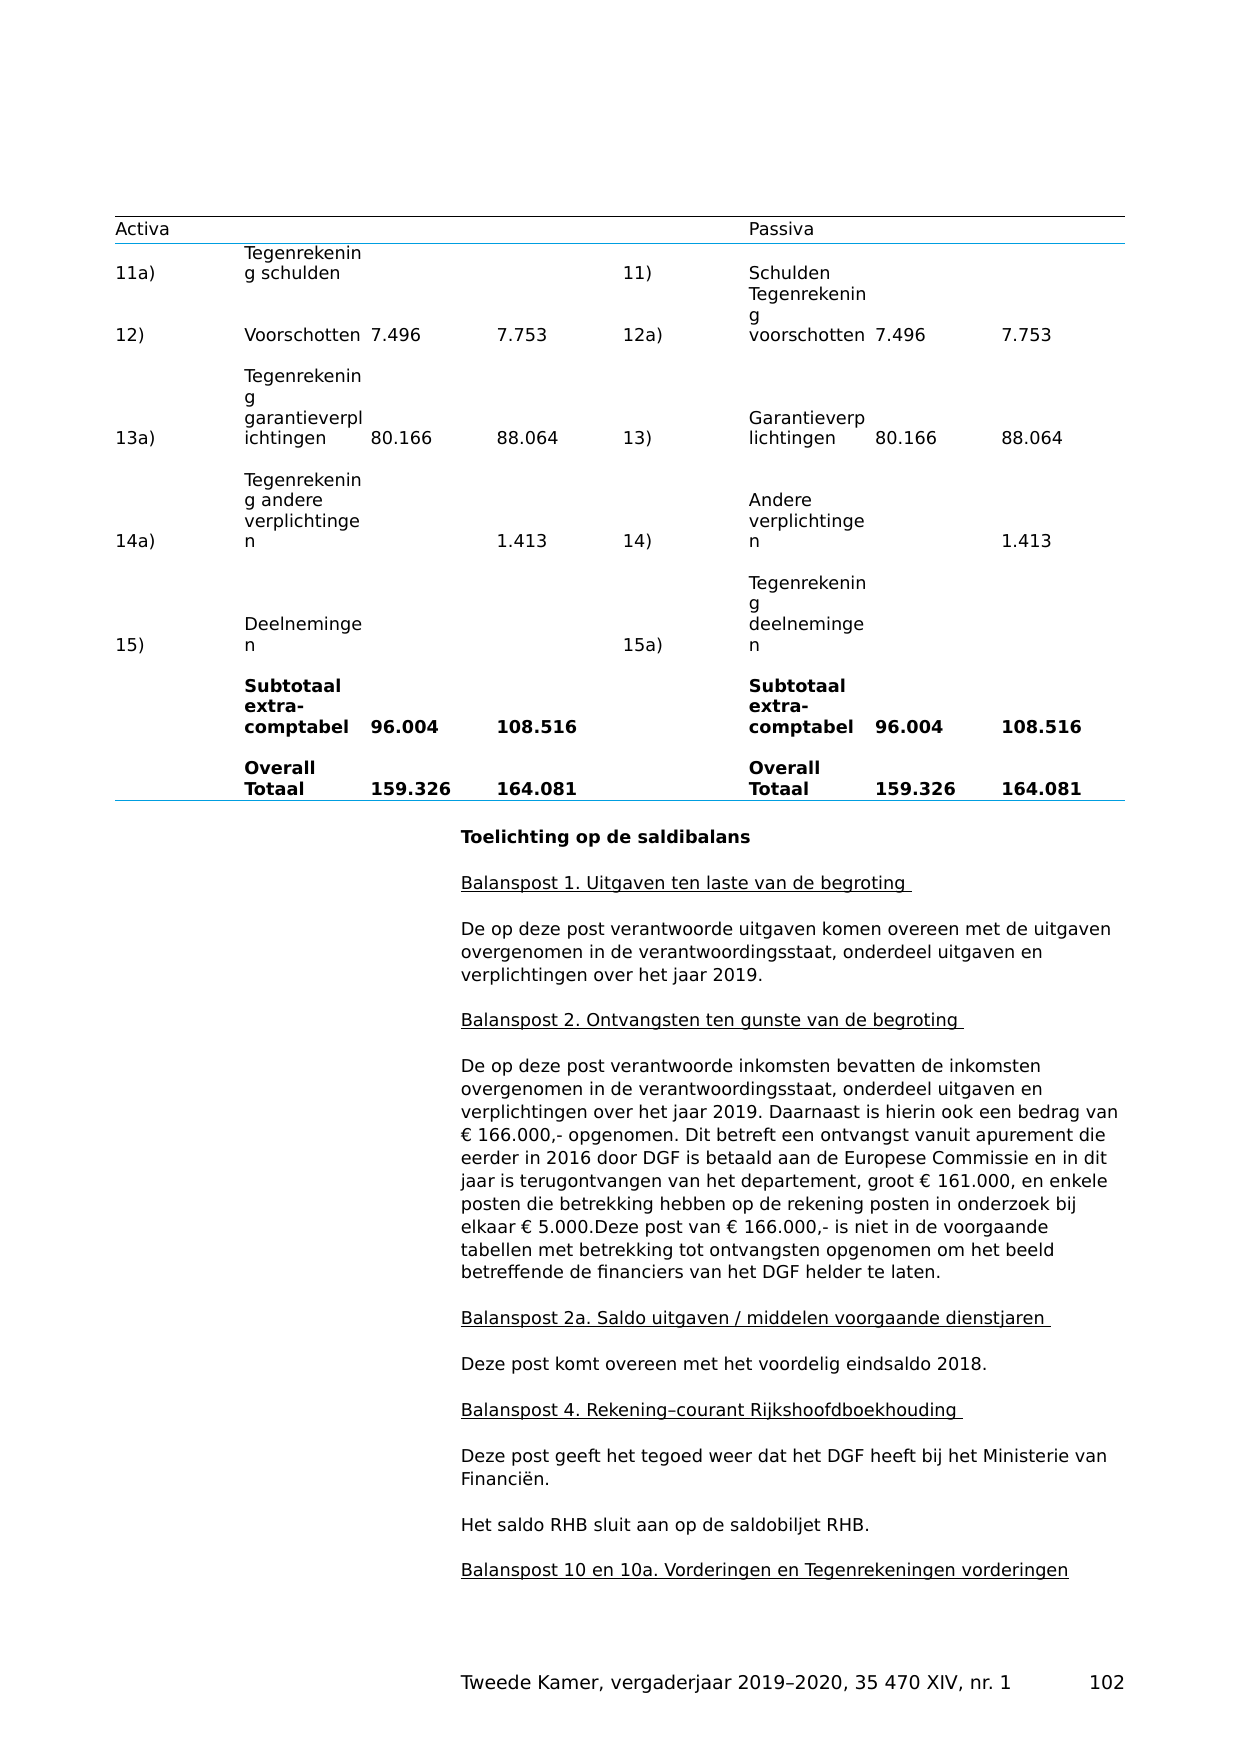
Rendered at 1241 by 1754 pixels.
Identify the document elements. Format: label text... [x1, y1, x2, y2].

table_cell [115, 758, 241, 799]
table_cell 96.004 [368, 676, 493, 738]
table_cell [494, 449, 620, 469]
table_cell [998, 449, 1125, 469]
table_cell [872, 217, 998, 243]
table_cell [620, 758, 746, 799]
table_header Saldibalans Diergezondheidsfonds [115, 191, 1125, 216]
table_cell [115, 449, 241, 469]
table_cell [494, 244, 620, 284]
table_cell Overall Totaal [746, 758, 872, 799]
table_cell Activa [115, 217, 241, 243]
table_cell [620, 676, 746, 738]
table_cell Tegenrekening deelnemingen [746, 573, 872, 655]
table_cell [368, 470, 493, 552]
table_cell [620, 346, 746, 366]
table_cell 164.081 [998, 758, 1125, 799]
table_cell 164.081 [494, 758, 620, 799]
table_cell 108.516 [494, 676, 620, 738]
table_cell Tegenrekening voorschotten [746, 284, 872, 346]
table_cell [746, 346, 872, 366]
table_cell 12a) [620, 284, 746, 346]
table_cell 80.166 [368, 366, 493, 449]
table_cell [241, 738, 367, 758]
table_cell [368, 655, 493, 676]
text Toelichting op de saldibalans [461, 825, 1125, 848]
table_cell 7.496 [368, 284, 493, 346]
table_cell [998, 217, 1125, 243]
text Het saldo RHB sluit aan op de saldobiljet RHB. [461, 1513, 1125, 1536]
table_cell Andere verplichtingen [746, 470, 872, 552]
table_cell [368, 573, 493, 655]
table_cell [115, 346, 241, 366]
table_cell [368, 552, 493, 573]
table_cell [241, 449, 367, 469]
table_cell [620, 738, 746, 758]
text Balanspost 1. Uitgaven ten laste van de begroting [461, 871, 1125, 894]
table_cell [620, 449, 746, 469]
table_cell Tegenrekening garantieverplichtingen [241, 366, 367, 449]
table_cell [998, 738, 1125, 758]
text De op deze post verantwoorde inkomsten bevatten de inkomsten overgenomen in de verantwoordingsstaat, onderdeel uitgaven en verplichtingen over het jaar 2019. Daarnaast is hierin ook een bedrag van € 166.000,- opgenomen. Dit betreft een ontvangst vanuit apurement die eerder in 2016 door DGF is betaald aan de Europese Commissie en in dit jaar is terugontvangen van het departement, groot € 161.000, en enkele posten die betrekking hebben op de rekening posten in onderzoek bij elkaar € 5.000.Deze post van € 166.000,- is niet in de voorgaande tabellen met betrekking tot ontvangsten opgenomen om het beeld betreffende de financiers van het DGF helder te laten. [461, 1054, 1125, 1283]
table_cell [115, 552, 241, 573]
table_cell Passiva [746, 217, 872, 243]
table_cell 7.496 [872, 284, 998, 346]
table_cell 159.326 [368, 758, 493, 799]
table_cell [872, 738, 998, 758]
table_cell [368, 738, 493, 758]
table_cell 1.413 [494, 470, 620, 552]
table_cell Voorschotten [241, 284, 367, 346]
table_cell [241, 552, 367, 573]
table_cell [368, 244, 493, 284]
table_cell 15a) [620, 573, 746, 655]
text De op deze post verantwoorde uitgaven komen overeen met de uitgaven overgenomen in de verantwoordingsstaat, onderdeel uitgaven en verplichtingen over het jaar 2019. [461, 917, 1125, 986]
table_cell 1.413 [998, 470, 1125, 552]
table_cell [746, 552, 872, 573]
table_cell Tegenrekening andere verplichtingen [241, 470, 367, 552]
table_cell [872, 346, 998, 366]
table_cell [746, 449, 872, 469]
text Deze post geeft het tegoed weer dat het DGF heeft bij het Ministerie van Financiën. [461, 1444, 1125, 1490]
table_cell [872, 244, 998, 284]
table_cell [241, 217, 367, 243]
table_cell Deelnemingen [241, 573, 367, 655]
table_cell Tegenrekening schulden [241, 244, 367, 284]
table_cell 12) [115, 284, 241, 346]
table_cell [746, 655, 872, 676]
table_cell [872, 552, 998, 573]
table_cell 11a) [115, 244, 241, 284]
table_cell [872, 449, 998, 469]
table_cell [998, 573, 1125, 655]
table_cell Garantieverplichtingen [746, 366, 872, 449]
table_cell [115, 738, 241, 758]
table_cell 80.166 [872, 366, 998, 449]
table_cell 159.326 [872, 758, 998, 799]
table_cell [746, 738, 872, 758]
table_cell 96.004 [872, 676, 998, 738]
table_cell [998, 346, 1125, 366]
table_cell [241, 655, 367, 676]
table_cell [494, 346, 620, 366]
table_cell [998, 552, 1125, 573]
table_cell Subtotaal extra-comptabel [241, 676, 367, 738]
table_cell 13a) [115, 366, 241, 449]
table_cell [115, 676, 241, 738]
text Balanspost 10 en 10a. Vorderingen en Tegenrekeningen vorderingen [461, 1558, 1125, 1581]
table_cell [368, 217, 493, 243]
table_cell Overall Totaal [241, 758, 367, 799]
table_cell 13) [620, 366, 746, 449]
table_cell 7.753 [494, 284, 620, 346]
table_cell [368, 449, 493, 469]
table_cell [494, 217, 620, 243]
table_cell 7.753 [998, 284, 1125, 346]
text Balanspost 4. Rekening–courant Rijkshoofdboekhouding [461, 1398, 1125, 1421]
table_cell [494, 738, 620, 758]
table_cell [872, 655, 998, 676]
table_cell [494, 573, 620, 655]
text Balanspost 2. Ontvangsten ten gunste van de begroting [461, 1008, 1125, 1031]
table_cell [241, 346, 367, 366]
table_cell 88.064 [998, 366, 1125, 449]
table_cell Subtotaal extra-comptabel [746, 676, 872, 738]
table_cell [620, 217, 746, 243]
text Deze post komt overeen met het voordelig eindsaldo 2018. [461, 1352, 1125, 1375]
text Balanspost 2a. Saldo uitgaven / middelen voorgaande dienstjaren [461, 1306, 1125, 1329]
table_cell 15) [115, 573, 241, 655]
table_cell 14a) [115, 470, 241, 552]
table_cell [998, 655, 1125, 676]
table_cell [872, 573, 998, 655]
table_cell 11) [620, 244, 746, 284]
table_cell 14) [620, 470, 746, 552]
table_cell Schulden [746, 244, 872, 284]
table_cell [494, 552, 620, 573]
table_cell [494, 655, 620, 676]
table_cell [872, 470, 998, 552]
table_cell [998, 244, 1125, 284]
table_cell [620, 655, 746, 676]
table_cell [115, 655, 241, 676]
table_cell 108.516 [998, 676, 1125, 738]
table_cell 88.064 [494, 366, 620, 449]
table_cell [620, 552, 746, 573]
table_cell [368, 346, 493, 366]
